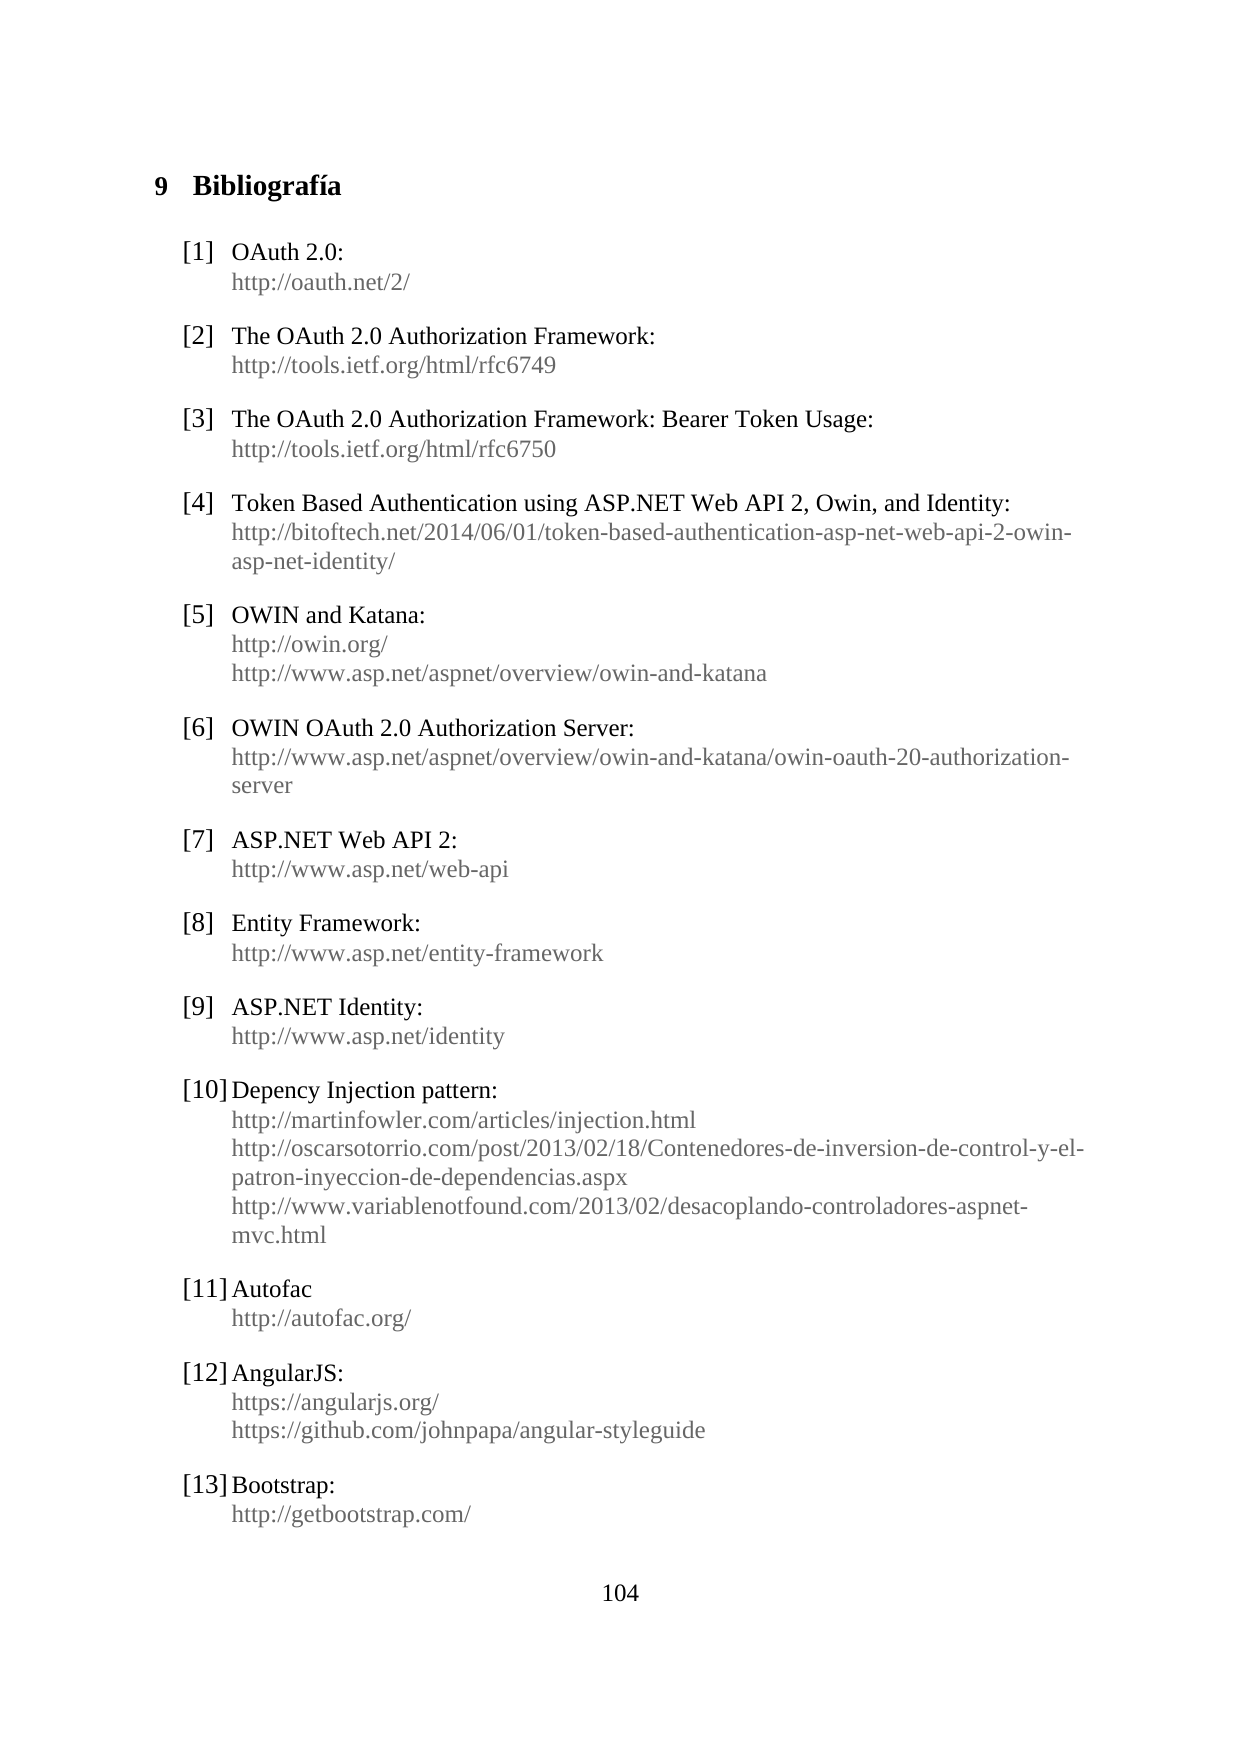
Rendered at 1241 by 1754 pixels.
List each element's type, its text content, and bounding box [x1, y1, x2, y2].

list OWIN OAuth 2.0 Authorization Server: [182, 711, 1093, 742]
list ASP.NET Web API 2: [182, 823, 1093, 854]
list https://github.com/johnpapa/angular-styleguide [182, 1416, 1093, 1444]
list http://oscarsotorrio.com/post/2013/02/18/Contenedores-de-inversion-de-control-y-el-patron-inyeccion-de-dependencias.aspx [182, 1133, 1093, 1191]
list Token Based Authentication using ASP.NET Web API 2, Owin, and Identity: http://bitoftech.net/2014/06/01/token-based-authentication-asp-net-web-api-2-owin-asp-net-identity/ [182, 486, 1093, 575]
list Bootstrap: [182, 1468, 1093, 1499]
list OAuth 2.0: [182, 236, 1093, 267]
list http://www.asp.net/aspnet/overview/owin-and-katana [182, 658, 1093, 687]
list The OAuth 2.0 Authorization Framework: Bearer Token Usage: http://tools.ietf.org/html/rfc6750 [182, 403, 1093, 462]
list Entity Framework: [182, 907, 1093, 938]
list http://www.asp.net/entity-framework [182, 938, 1093, 966]
subtitle Bibliografía [148, 168, 1093, 202]
list http://autofac.org/ [182, 1303, 1093, 1332]
list Depency Injection pattern: [182, 1074, 1093, 1105]
list AngularJS: [182, 1356, 1093, 1387]
list http://www.asp.net/identity [182, 1021, 1093, 1050]
list http://martinfowler.com/articles/injection.html [182, 1105, 1093, 1133]
list http://www.asp.net/web-api [182, 854, 1093, 883]
list Autofac [182, 1272, 1093, 1303]
list http://oauth.net/2/ [182, 267, 1093, 295]
list http://www.asp.net/aspnet/overview/owin-and-katana/owin-oauth-20-authorization-server [182, 742, 1093, 799]
list ASP.NET Identity: [182, 990, 1093, 1021]
list http://www.variablenotfound.com/2013/02/desacoplando-controladores-aspnet-mvc.html [182, 1191, 1093, 1248]
list The OAuth 2.0 Authorization Framework: [182, 319, 1093, 350]
list https://angularjs.org/ [182, 1387, 1093, 1416]
list http://getbootstrap.com/ [182, 1499, 1093, 1528]
list OWIN and Katana: [182, 598, 1093, 629]
list http://owin.org/ [182, 629, 1093, 658]
list http://tools.ietf.org/html/rfc6749 [182, 350, 1093, 379]
